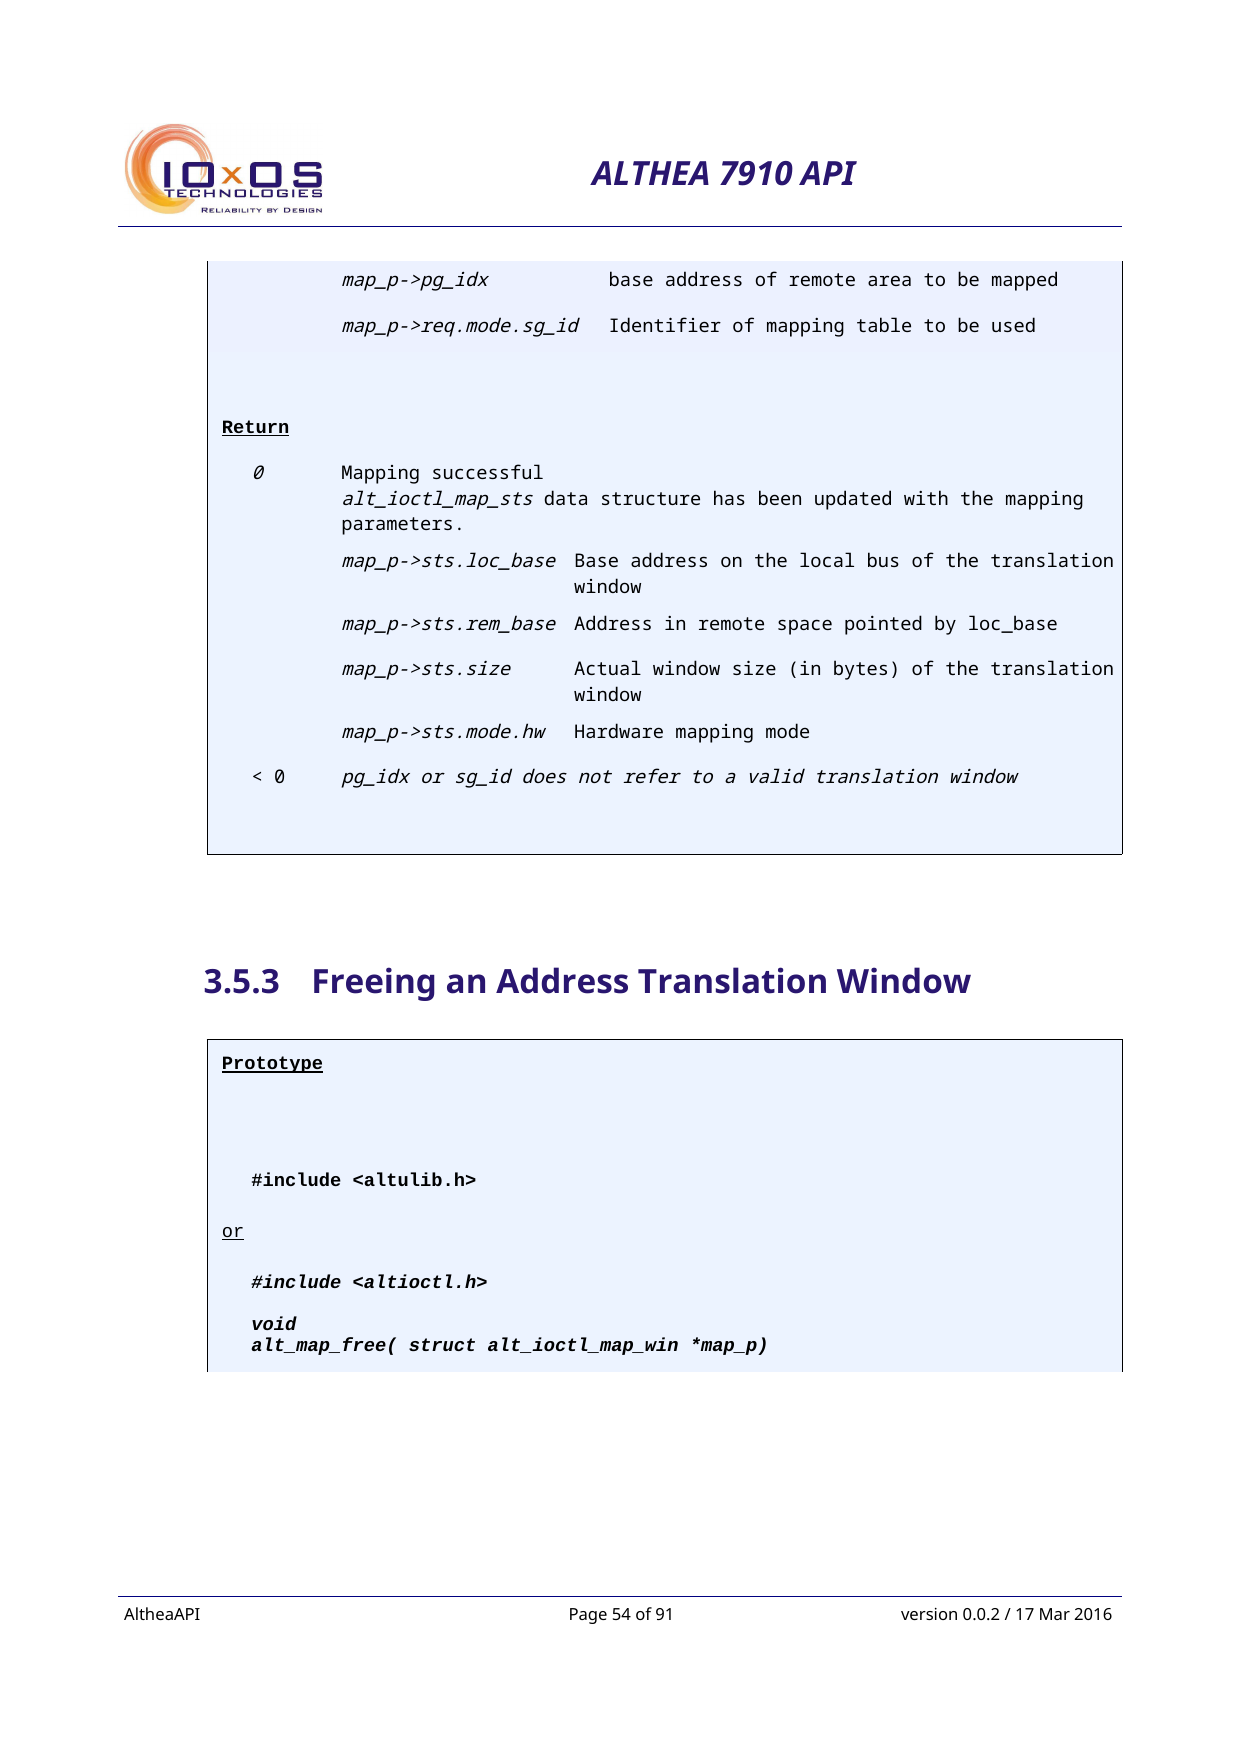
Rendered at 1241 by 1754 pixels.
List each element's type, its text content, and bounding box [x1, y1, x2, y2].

table_cell Actual window size (in bytes) of the translation window [568, 650, 1122, 712]
subtitle or [208, 1207, 1122, 1258]
table_cell map_p->sts.rem_base [336, 604, 568, 650]
table_cell base address of remote area to be mapped [603, 261, 1122, 307]
table_cell [208, 307, 246, 352]
table_cell map_p->pg_idx [336, 261, 603, 307]
table_header Mapping successful alt_ioctl_map_sts data structure has been updated with the mapping parameters. [336, 454, 1122, 542]
table_cell [208, 542, 246, 604]
table_cell map_p->sts.mode.hw [336, 712, 568, 758]
table_cell [246, 604, 336, 650]
table_cell [208, 650, 246, 712]
table_cell [208, 604, 246, 650]
table_header [208, 454, 246, 542]
table_cell Base address on the local bus of the translation window [568, 542, 1122, 604]
table_cell pg_idx or sg_id does not refer to a valid translation window [336, 758, 1122, 803]
table_cell [246, 542, 336, 604]
text #include <altioctl.h> [208, 1258, 1122, 1294]
table_cell map_p->sts.loc_base [336, 542, 568, 604]
text void [208, 1315, 1122, 1336]
table_cell Address in remote space pointed by loc_base [568, 604, 1122, 650]
table_cell map_p->req.mode.sg_id [336, 307, 603, 352]
table_cell [246, 650, 336, 712]
table_cell Hardware mapping mode [568, 712, 1122, 758]
subtitle Return [208, 403, 1122, 454]
subtitle Freeing an Address Translation Window [195, 958, 1122, 1004]
table_cell [246, 712, 336, 758]
table_cell < 0 [246, 758, 336, 803]
table_cell [208, 758, 246, 803]
text Prototype [208, 1040, 1122, 1072]
table_header 0 [246, 454, 336, 542]
table_cell Identifier of mapping table to be used [603, 307, 1122, 352]
text #include <altulib.h> [208, 1156, 1122, 1207]
table_cell map_p->sts.size [336, 650, 568, 712]
text alt_map_free( struct alt_ioctl_map_win *map_p) [208, 1336, 1122, 1372]
table_cell [246, 307, 336, 352]
table_cell [246, 261, 336, 307]
table_cell [208, 261, 246, 307]
picture [123, 123, 323, 217]
table_cell [208, 712, 246, 758]
